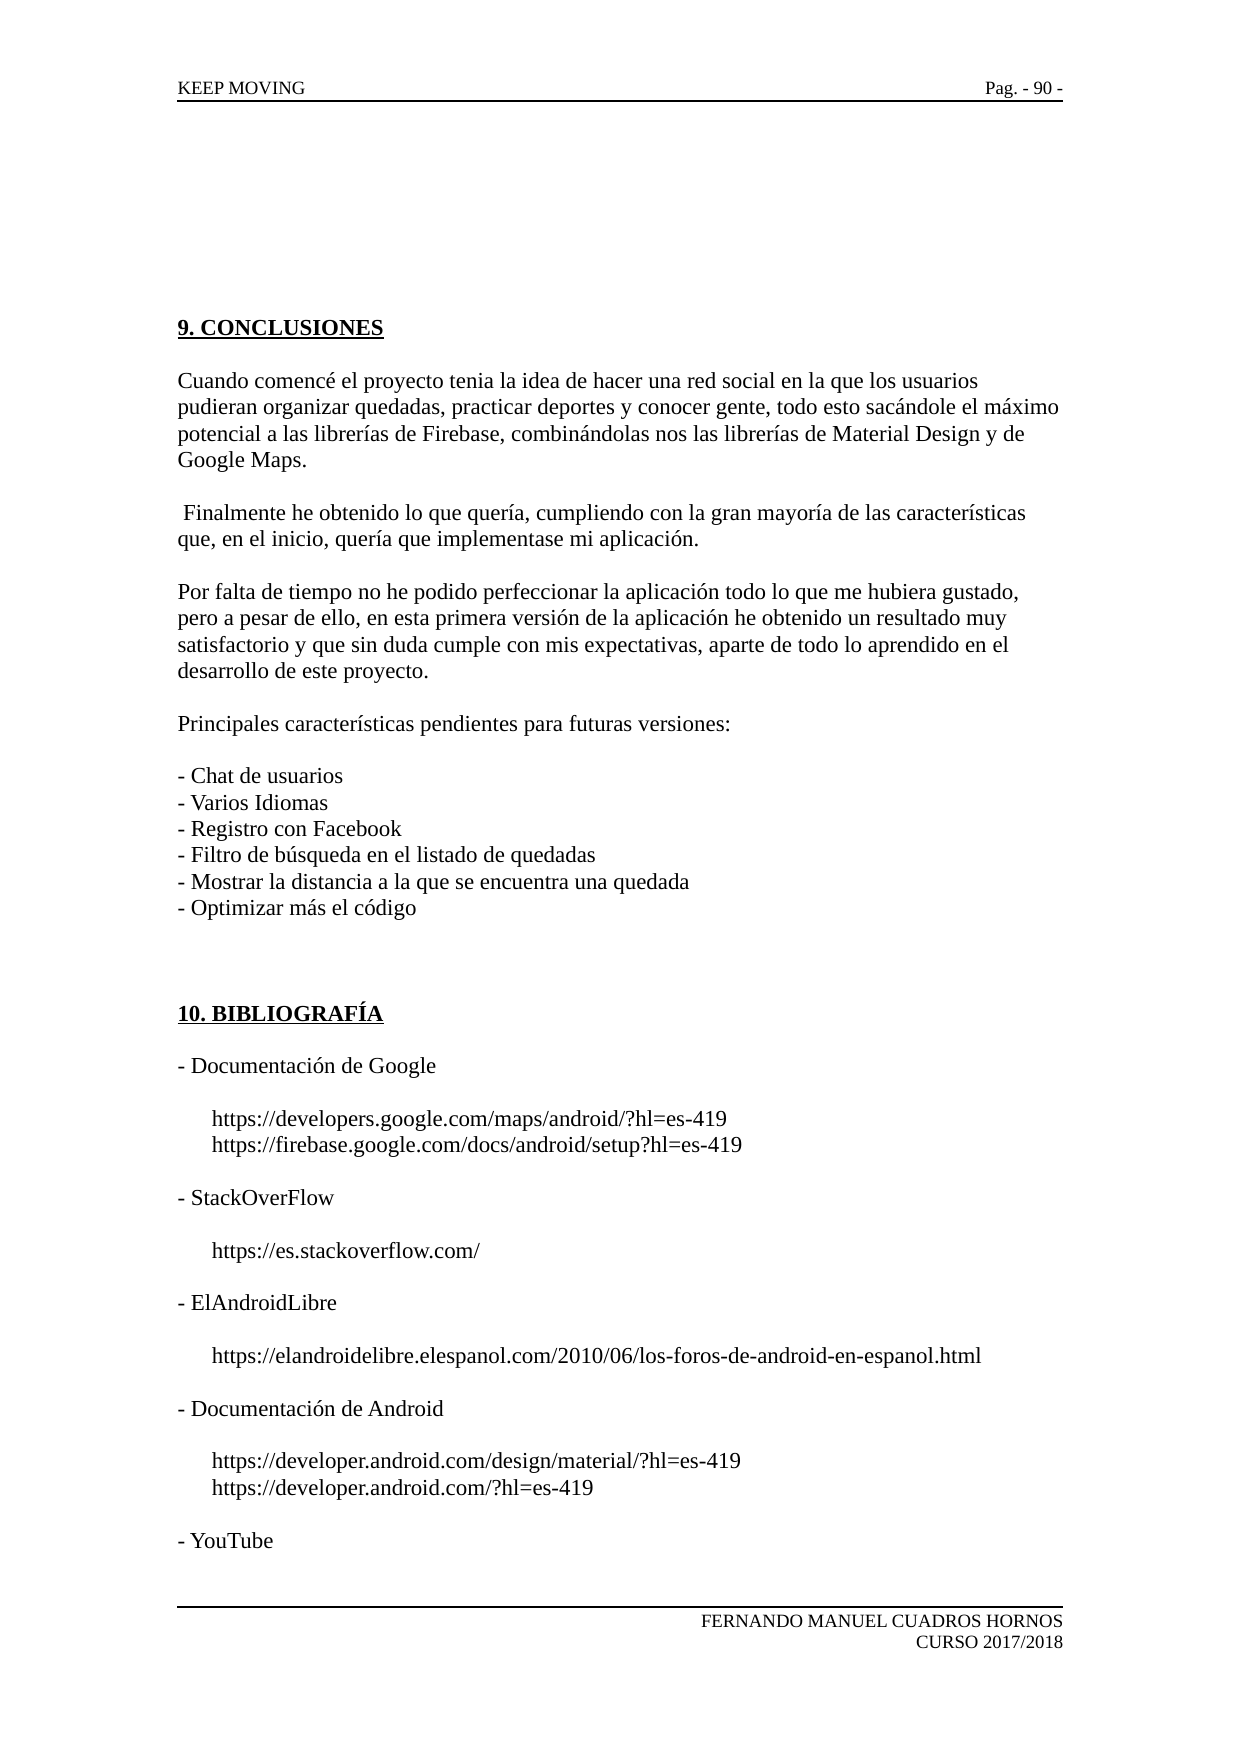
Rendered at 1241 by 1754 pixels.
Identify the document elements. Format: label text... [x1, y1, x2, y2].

text Por falta de tiempo no he podido perfeccionar la aplicación todo lo que me hubiera gustado, pero a pesar de ello, en esta primera versión de la aplicación he obtenido un resultado muy satisfactorio y que sin duda cumple con mis expectativas, aparte de todo lo aprendido en el desarrollo de este proyecto. [177, 578, 1063, 683]
text Finalmente he obtenido lo que quería, cumpliendo con la gran mayoría de las características que, en el inicio, quería que implementase mi aplicación. [177, 499, 1063, 552]
text Cuando comencé el proyecto tenia la idea de hacer una red social en la que los usuarios pudieran organizar quedadas, practicar deportes y conocer gente, todo esto sacándole el máximo potencial a las librerías de Firebase, combinándolas nos las librerías de Material Design y de Google Maps. [177, 367, 1063, 472]
text - Mostrar la distancia a la que se encuentra una quedada [177, 868, 1063, 894]
text - YouTube [177, 1527, 1063, 1553]
text - Filtro de búsqueda en el listado de quedadas [177, 841, 1063, 868]
text https://es.stackoverflow.com/ [177, 1237, 1063, 1263]
text https://developers.google.com/maps/android/?hl=es-419 [177, 1105, 1063, 1131]
text - Registro con Facebook [177, 815, 1063, 841]
text - Documentación de Android [177, 1395, 1063, 1421]
text Principales características pendientes para futuras versiones: [177, 710, 1063, 736]
text - Chat de usuarios [177, 762, 1063, 789]
text - ElAndroidLibre [177, 1289, 1063, 1316]
text - Varios Idiomas [177, 789, 1063, 815]
text - StackOverFlow [177, 1184, 1063, 1210]
text https://developer.android.com/design/material/?hl=es-419 [177, 1448, 1063, 1474]
text - Optimizar más el código [177, 894, 1063, 921]
text https://firebase.google.com/docs/android/setup?hl=es-419 [177, 1131, 1063, 1158]
text - Documentación de Google [177, 1052, 1063, 1079]
text https://developer.android.com/?hl=es-419 [177, 1474, 1063, 1500]
text 9. CONCLUSIONES [177, 314, 1063, 341]
text https://elandroidelibre.elespanol.com/2010/06/los-foros-de-android-en-espanol.html [177, 1342, 1063, 1368]
text 10. BIBLIOGRAFÍA [177, 999, 1063, 1026]
